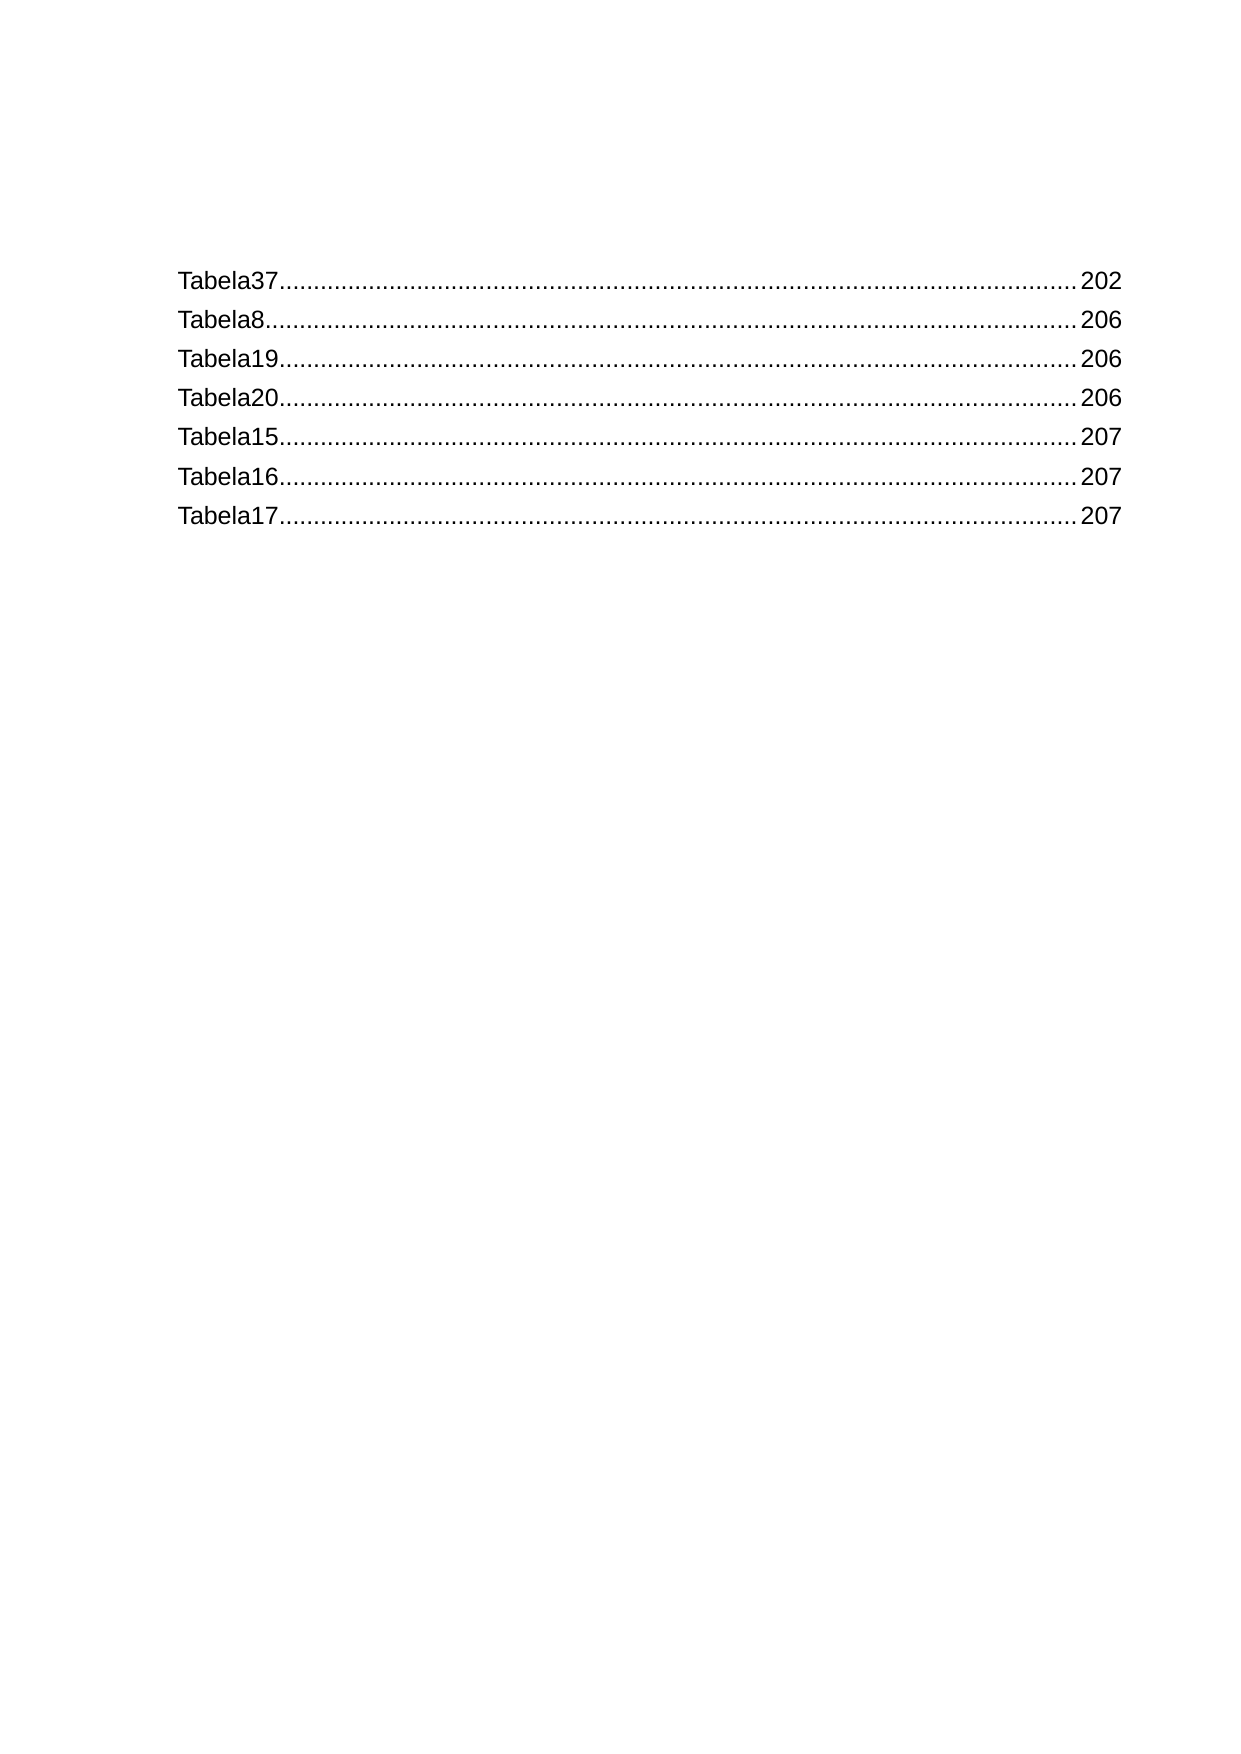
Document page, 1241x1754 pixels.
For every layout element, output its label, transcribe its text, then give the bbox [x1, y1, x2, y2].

text Tabela16 207 [177, 462, 1122, 490]
text Tabela19 206 [177, 344, 1122, 373]
text Tabela20 206 [177, 383, 1122, 412]
text Tabela17 207 [177, 501, 1122, 529]
text Tabela15 207 [177, 422, 1122, 451]
text Tabela37 202 [177, 266, 1122, 294]
text Tabela8 206 [177, 305, 1122, 334]
